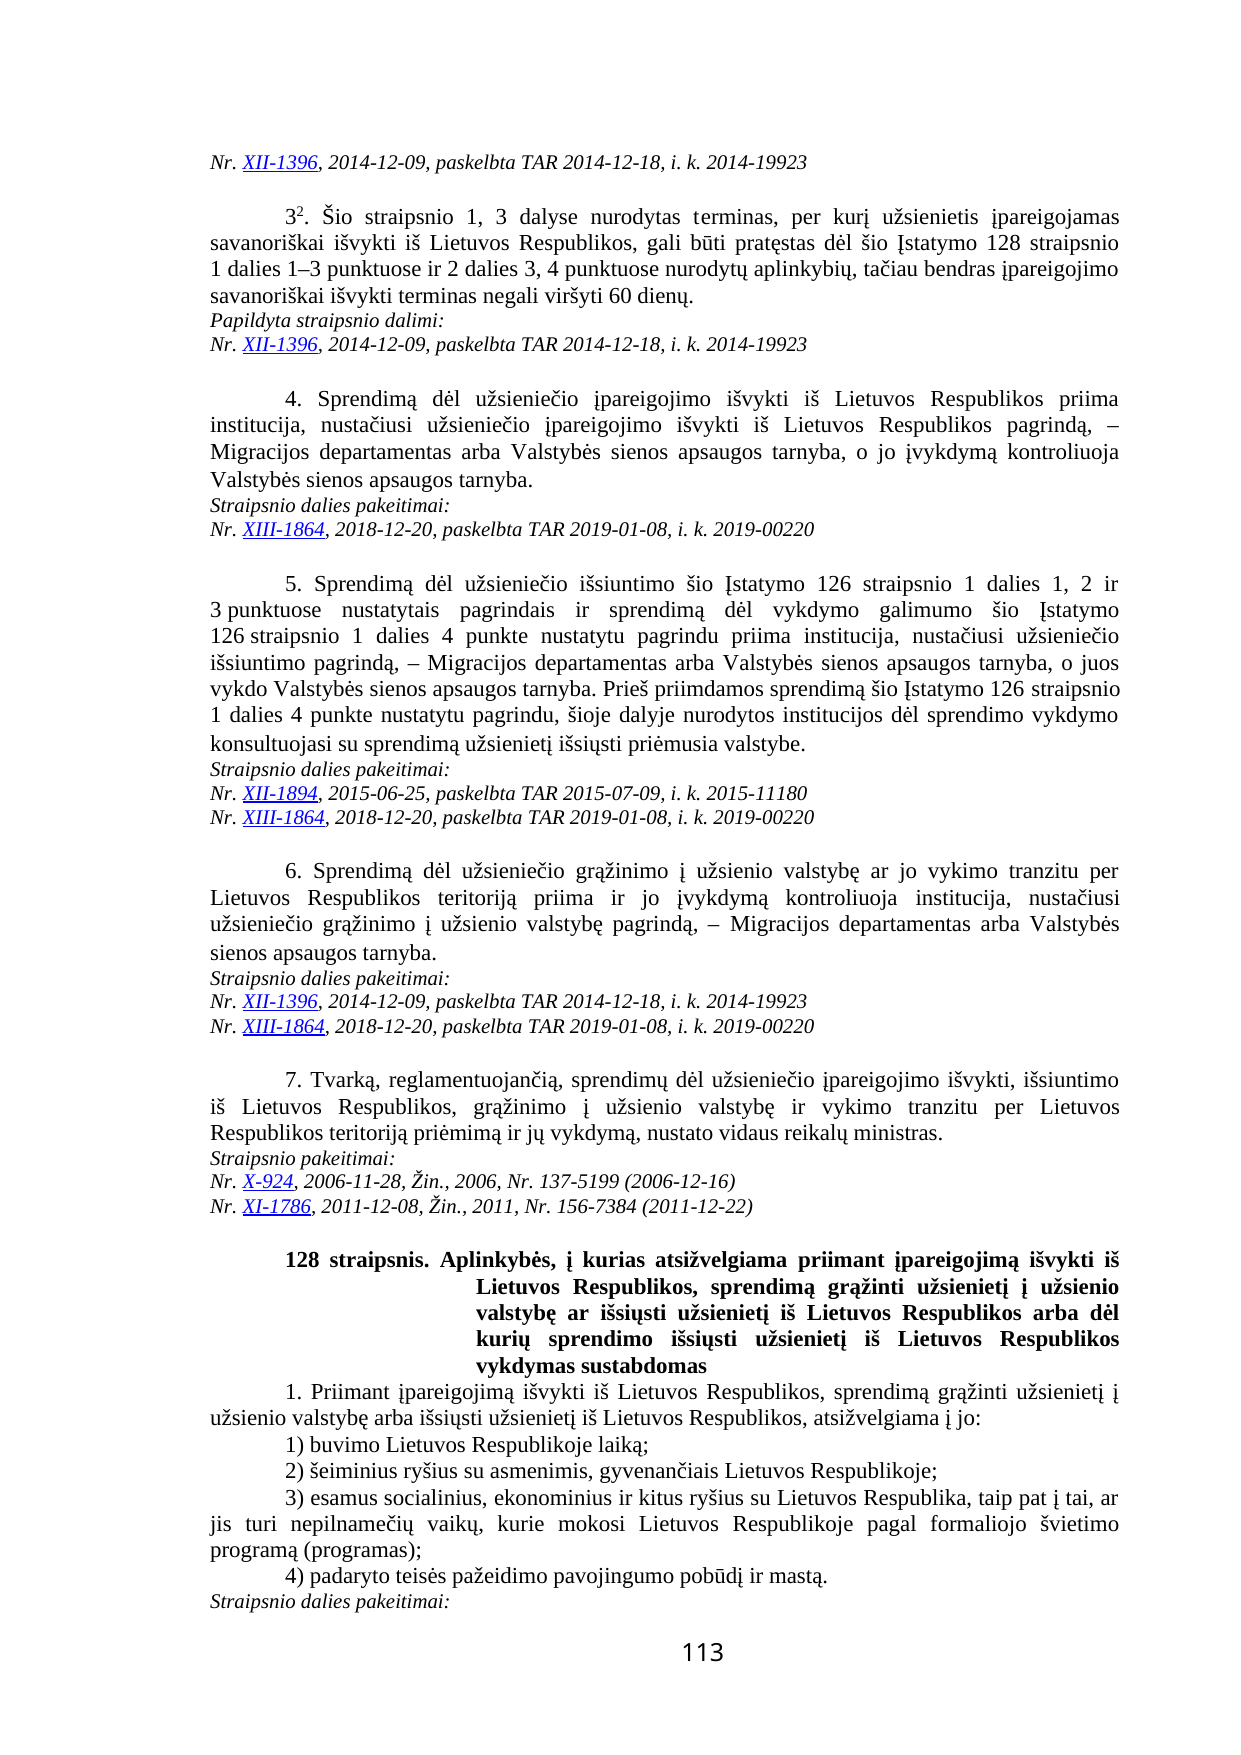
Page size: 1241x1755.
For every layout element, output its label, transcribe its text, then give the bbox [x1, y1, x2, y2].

text Straipsnio dalies pakeitimai: [210, 1589, 1120, 1613]
text 4. Sprendimą dėl užsieniečio įpareigojimo išvykti iš Lietuvos Respublikos priima institucija, nustačiusi užsieniečio įpareigojimo išvykti iš Lietuvos Respublikos pagrindą, – Migracijos departamentas arba Valstybės sienos apsaugos tarnyba, o jo įvykdymą kontroliuoja Valstybės sienos apsaugos tarnyba. [210, 385, 1120, 493]
text Nr. XIII-1864, 2018-12-20, paskelbta TAR 2019-01-08, i. k. 2019-00220 [210, 805, 1120, 829]
text Straipsnio dalies pakeitimai: [210, 757, 1120, 781]
text Nr. X-924, 2006-11-28, Žin., 2006, Nr. 137-5199 (2006-12-16) [210, 1169, 1120, 1193]
text 32. Šio straipsnio 1, 3 dalyse nurodytas terminas, per kurį užsienietis įpareigojamas savanoriškai išvykti iš Lietuvos Respublikos, gali būti pratęstas dėl šio Įstatymo 128 straipsnio 1 dalies 1–3 punktuose ir 2 dalies 3, 4 punktuose nurodytų aplinkybių, tačiau bendras įpareigojimo savanoriškai išvykti terminas negali viršyti 60 dienų. [210, 203, 1120, 308]
text 1) buvimo Lietuvos Respublikoje laiką; [210, 1431, 1120, 1457]
text 4) padaryto teisės pažeidimo pavojingumo pobūdį ir mastą. [210, 1563, 1120, 1589]
text 128 straipsnis. Aplinkybės, į kurias atsižvelgiama priimant įpareigojimą išvykti iš Lietuvos Respublikos, sprendimą grąžinti užsienietį į užsienio valstybę ar išsiųsti užsienietį iš Lietuvos Respublikos arba dėl kurių sprendimo išsiųsti užsienietį iš Lietuvos Respublikos vykdymas sustabdomas [285, 1246, 1120, 1378]
text Papildyta straipsnio dalimi: [210, 308, 1120, 332]
text 2) šeiminius ryšius su asmenimis, gyvenančiais Lietuvos Respublikoje; [210, 1457, 1120, 1483]
text Straipsnio pakeitimai: [210, 1145, 1120, 1169]
text Nr. XII-1396, 2014-12-09, paskelbta TAR 2014-12-18, i. k. 2014-19923 [210, 150, 1120, 174]
text 5. Sprendimą dėl užsieniečio išsiuntimo šio Įstatymo 126 straipsnio 1 dalies 1, 2 ir 3 punktuose nustatytais pagrindais ir sprendimą dėl vykdymo galimumo šio Įstatymo 126 straipsnio 1 dalies 4 punkte nustatytu pagrindu priima institucija, nustačiusi užsieniečio išsiuntimo pagrindą, – Migracijos departamentas arba Valstybės sienos apsaugos tarnyba, o juos vykdo Valstybės sienos apsaugos tarnyba. Prieš priimdamos sprendimą šio Įstatymo 126 straipsnio 1 dalies 4 punkte nustatytu pagrindu, šioje dalyje nurodytos institucijos dėl sprendimo vykdymo konsultuojasi su sprendimą užsienietį išsiųsti priėmusia valstybe. [210, 570, 1120, 757]
text Nr. XIII-1864, 2018-12-20, paskelbta TAR 2019-01-08, i. k. 2019-00220 [210, 1013, 1120, 1038]
text Nr. XI-1786, 2011-12-08, Žin., 2011, Nr. 156-7384 (2011-12-22) [210, 1193, 1120, 1218]
text Straipsnio dalies pakeitimai: [210, 493, 1120, 517]
text Nr. XII-1894, 2015-06-25, paskelbta TAR 2015-07-09, i. k. 2015-11180 [210, 781, 1120, 805]
text 6. Sprendimą dėl užsieniečio grąžinimo į užsienio valstybę ar jo vykimo tranzitu per Lietuvos Respublikos teritoriją priima ir jo įvykdymą kontroliuoja institucija, nustačiusi užsieniečio grąžinimo į užsienio valstybę pagrindą, – Migracijos departamentas arba Valstybės sienos apsaugos tarnyba. [210, 858, 1120, 965]
text Nr. XII-1396, 2014-12-09, paskelbta TAR 2014-12-18, i. k. 2014-19923 [210, 332, 1120, 356]
text Nr. XIII-1864, 2018-12-20, paskelbta TAR 2019-01-08, i. k. 2019-00220 [210, 517, 1120, 541]
text 7. Tvarką, reglamentuojančią, sprendimų dėl užsieniečio įpareigojimo išvykti, išsiuntimo iš Lietuvos Respublikos, grąžinimo į užsienio valstybę ir vykimo tranzitu per Lietuvos Respublikos teritoriją priėmimą ir jų vykdymą, nustato vidaus reikalų ministras. [210, 1066, 1120, 1145]
text Straipsnio dalies pakeitimai: [210, 965, 1120, 989]
text Nr. XII-1396, 2014-12-09, paskelbta TAR 2014-12-18, i. k. 2014-19923 [210, 989, 1120, 1013]
text 3) esamus socialinius, ekonominius ir kitus ryšius su Lietuvos Respublika, taip pat į tai, ar jis turi nepilnamečių vaikų, kurie mokosi Lietuvos Respublikoje pagal formaliojo švietimo programą (programas); [210, 1483, 1120, 1563]
text 1. Priimant įpareigojimą išvykti iš Lietuvos Respublikos, sprendimą grąžinti užsienietį į užsienio valstybę arba išsiųsti užsienietį iš Lietuvos Respublikos, atsižvelgiama į jo: [210, 1378, 1120, 1431]
